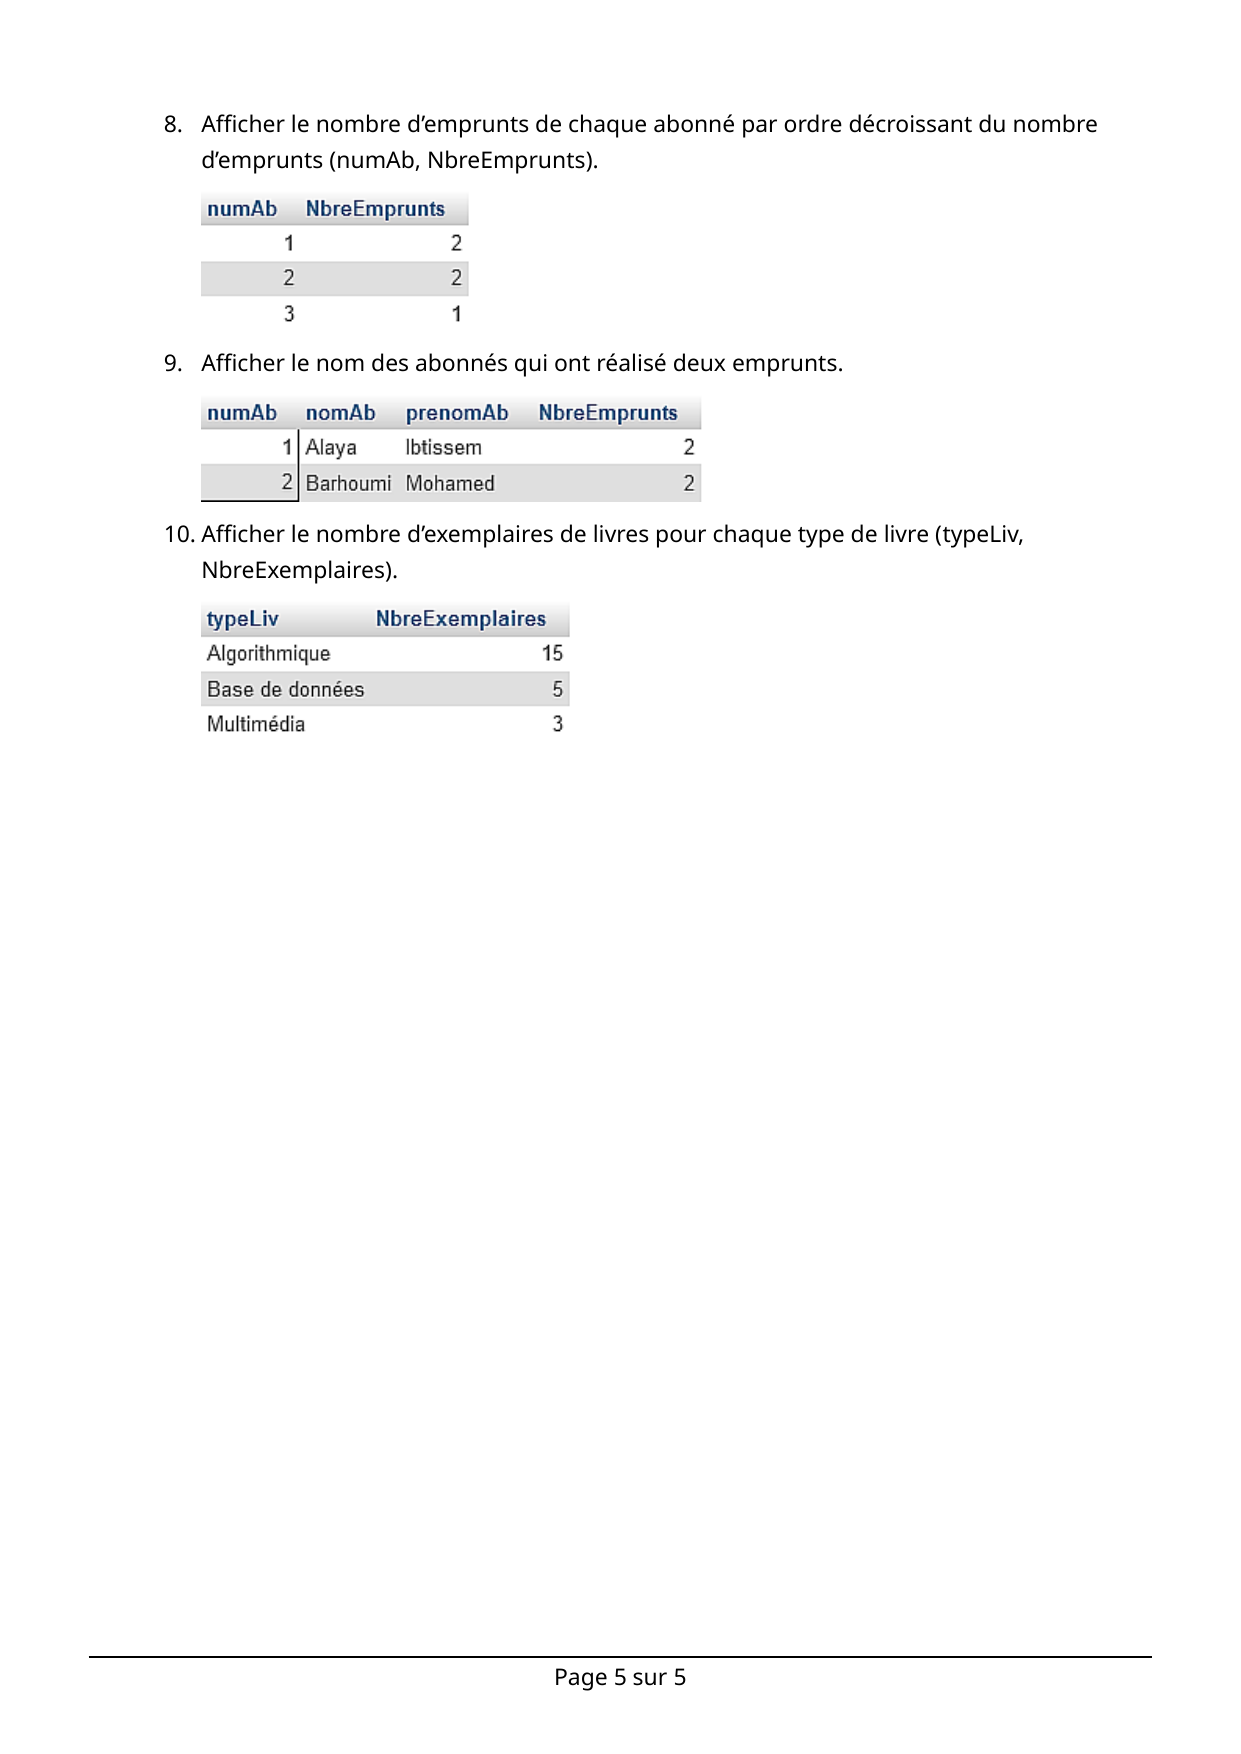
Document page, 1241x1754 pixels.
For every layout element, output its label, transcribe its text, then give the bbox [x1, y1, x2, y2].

picture [201, 601, 584, 741]
list Afficher le nom des abonnés qui ont réalisé deux emprunts. [163, 347, 1152, 379]
picture [201, 191, 483, 331]
picture [201, 395, 714, 502]
list Afficher le nombre d’exemplaires de livres pour chaque type de livre (typeLiv, NbreExemplaires). [163, 518, 1152, 585]
list Afficher le nombre d’emprunts de chaque abonné par ordre décroissant du nombre d’emprunts (numAb, NbreEmprunts). [163, 108, 1152, 175]
